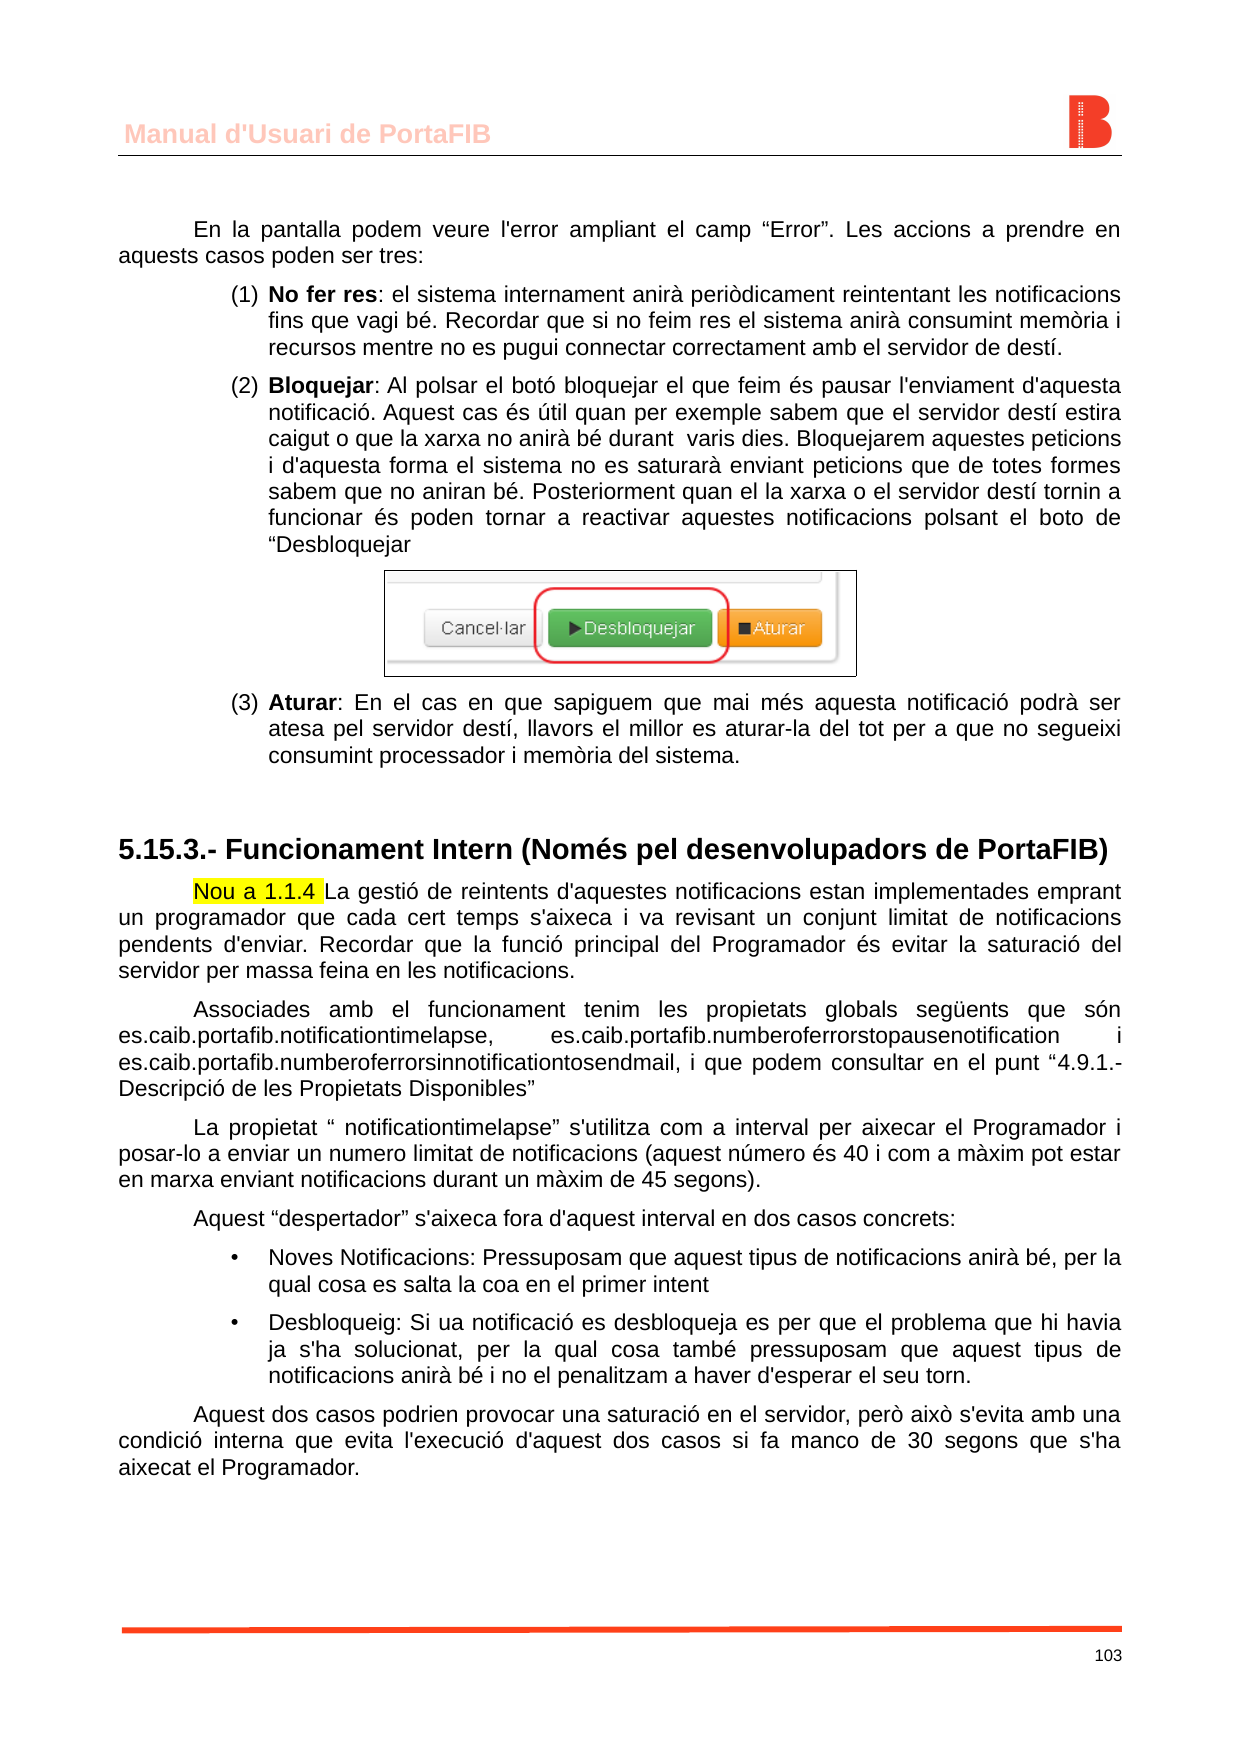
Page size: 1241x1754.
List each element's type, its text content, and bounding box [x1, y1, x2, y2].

subtitle Funcionament Intern (Només pel desenvolupadors de PortaFIB) [118, 832, 1122, 865]
picture [1063, 94, 1117, 150]
text Nou a 1.1.4 La gestió de reintents d'aquestes notificacions estan implementades emprant un programador que cada cert temps s'aixeca i va revisant un conjunt limitat de notificacions pendents d'enviar. Recordar que la funció principal del Programador és evitar la saturació del servidor per massa feina en les notificacions. [118, 878, 1122, 983]
text Associades amb el funcionament tenim les propietats globals següents que són es.caib.portafib.notificationtimelapse, es.caib.portafib.numberoferrorstopausenotification i es.caib.portafib.numberoferrorsinnotificationtosendmail, i que podem consultar en el punt “4.9.1.-Descripció de les Propietats Disponibles” [118, 996, 1122, 1101]
list Aturar: En el cas en que sapiguem que mai més aquesta notificació podrà ser atesa pel servidor destí, llavors el millor es aturar-la del tot per a que no segueixi consumint processador i memòria del sistema. [231, 689, 1122, 768]
list No fer res: el sistema internament anirà periòdicament reintentant les notificacions fins que vagi bé. Recordar que si no feim res el sistema anirà consumint memòria i recursos mentre no es pugui connectar correctament amb el servidor de destí. [231, 281, 1122, 360]
text La propietat “ notificationtimelapse” s'utilitza com a interval per aixecar el Programador i posar-lo a enviar un numero limitat de notificacions (aquest número és 40 i com a màxim pot estar en marxa enviant notificacions durant un màxim de 45 segons). [118, 1114, 1122, 1193]
text En la pantalla podem veure l'error ampliant el camp “Error”. Les accions a prendre en aquests casos poden ser tres: [118, 216, 1122, 268]
text Aquest “despertador” s'aixeca fora d'aquest interval en dos casos concrets: [118, 1205, 1122, 1232]
list Bloquejar: Al polsar el botó bloquejar el que feim és pausar l'enviament d'aquesta notificació. Aquest cas és útil quan per exemple sabem que el servidor destí estira caigut o que la xarxa no anirà bé durant varis dies. Bloquejarem aquestes peticions i d'aquesta forma el sistema no es saturarà enviant peticions que de totes formes sabem que no aniran bé. Posteriorment quan el la xarxa o el servidor destí tornin a funcionar és poden tornar a reactivar aquestes notificacions polsant el boto de “Desbloquejar [231, 372, 1122, 557]
list Noves Notificacions: Pressuposam que aquest tipus de notificacions anirà bé, per la qual cosa es salta la coa en el primer intent [231, 1244, 1122, 1297]
text Aquest dos casos podrien provocar una saturació en el servidor, però això s'evita amb una condició interna que evita l'execució d'aquest dos casos si fa manco de 30 segons que s'ha aixecat el Programador. [118, 1401, 1122, 1480]
list Desbloqueig: Si ua notificació es desbloqueja es per que el problema que hi havia ja s'ha solucionat, per la qual cosa també pressuposam que aquest tipus de notificacions anirà bé i no el penalitzam a haver d'esperar el seu torn. [231, 1309, 1122, 1388]
picture [387, 572, 853, 674]
